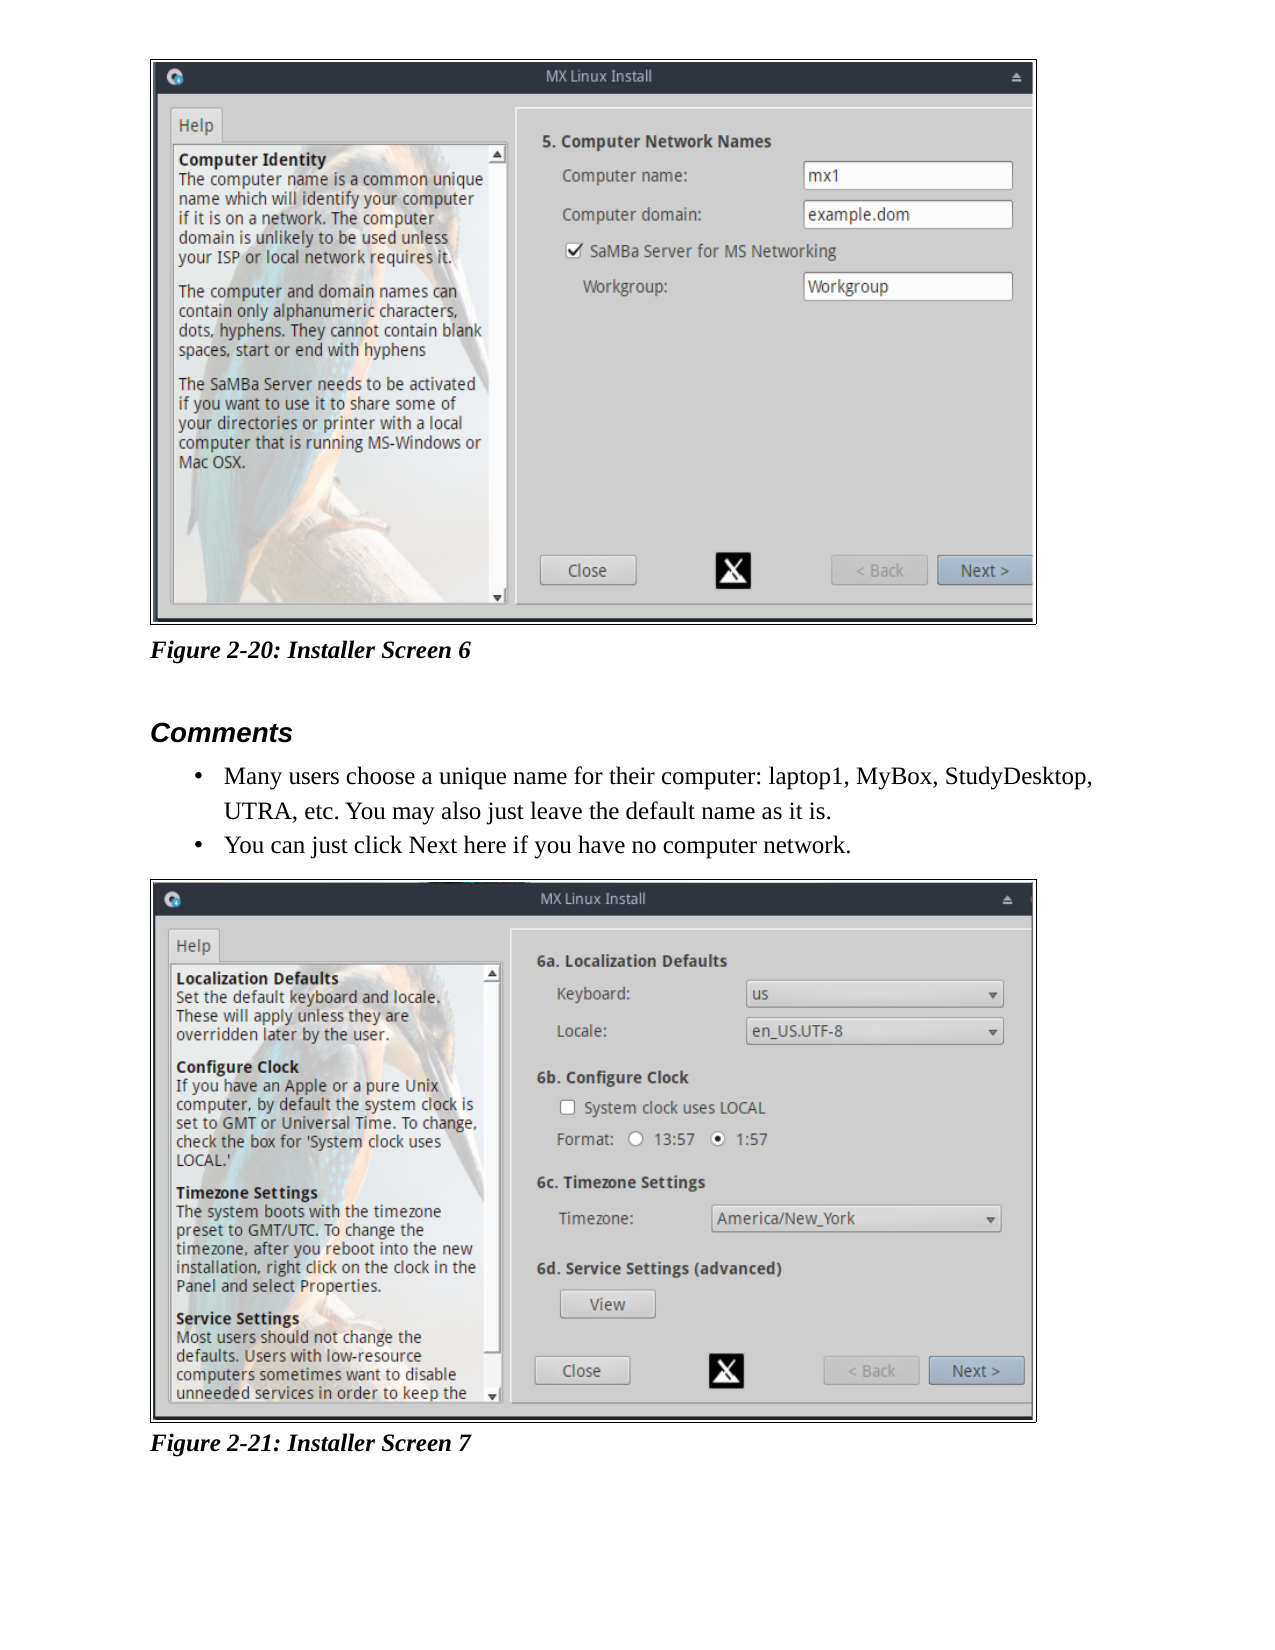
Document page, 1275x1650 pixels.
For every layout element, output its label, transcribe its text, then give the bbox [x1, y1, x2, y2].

text Figure 2-21: Installer Screen 7 [150, 1420, 1125, 1457]
picture [153, 62, 1033, 622]
list You can just click Next here if you have no computer network. [194, 830, 1125, 859]
picture [153, 882, 1033, 1420]
subtitle Comments [150, 717, 1125, 749]
text Figure 2-20: Installer Screen 6 [150, 622, 1125, 664]
list Many users choose a unique name for their computer: laptop1, MyBox, StudyDesktop, UTRA, etc. You may also just leave the default name as it is. [194, 761, 1125, 824]
